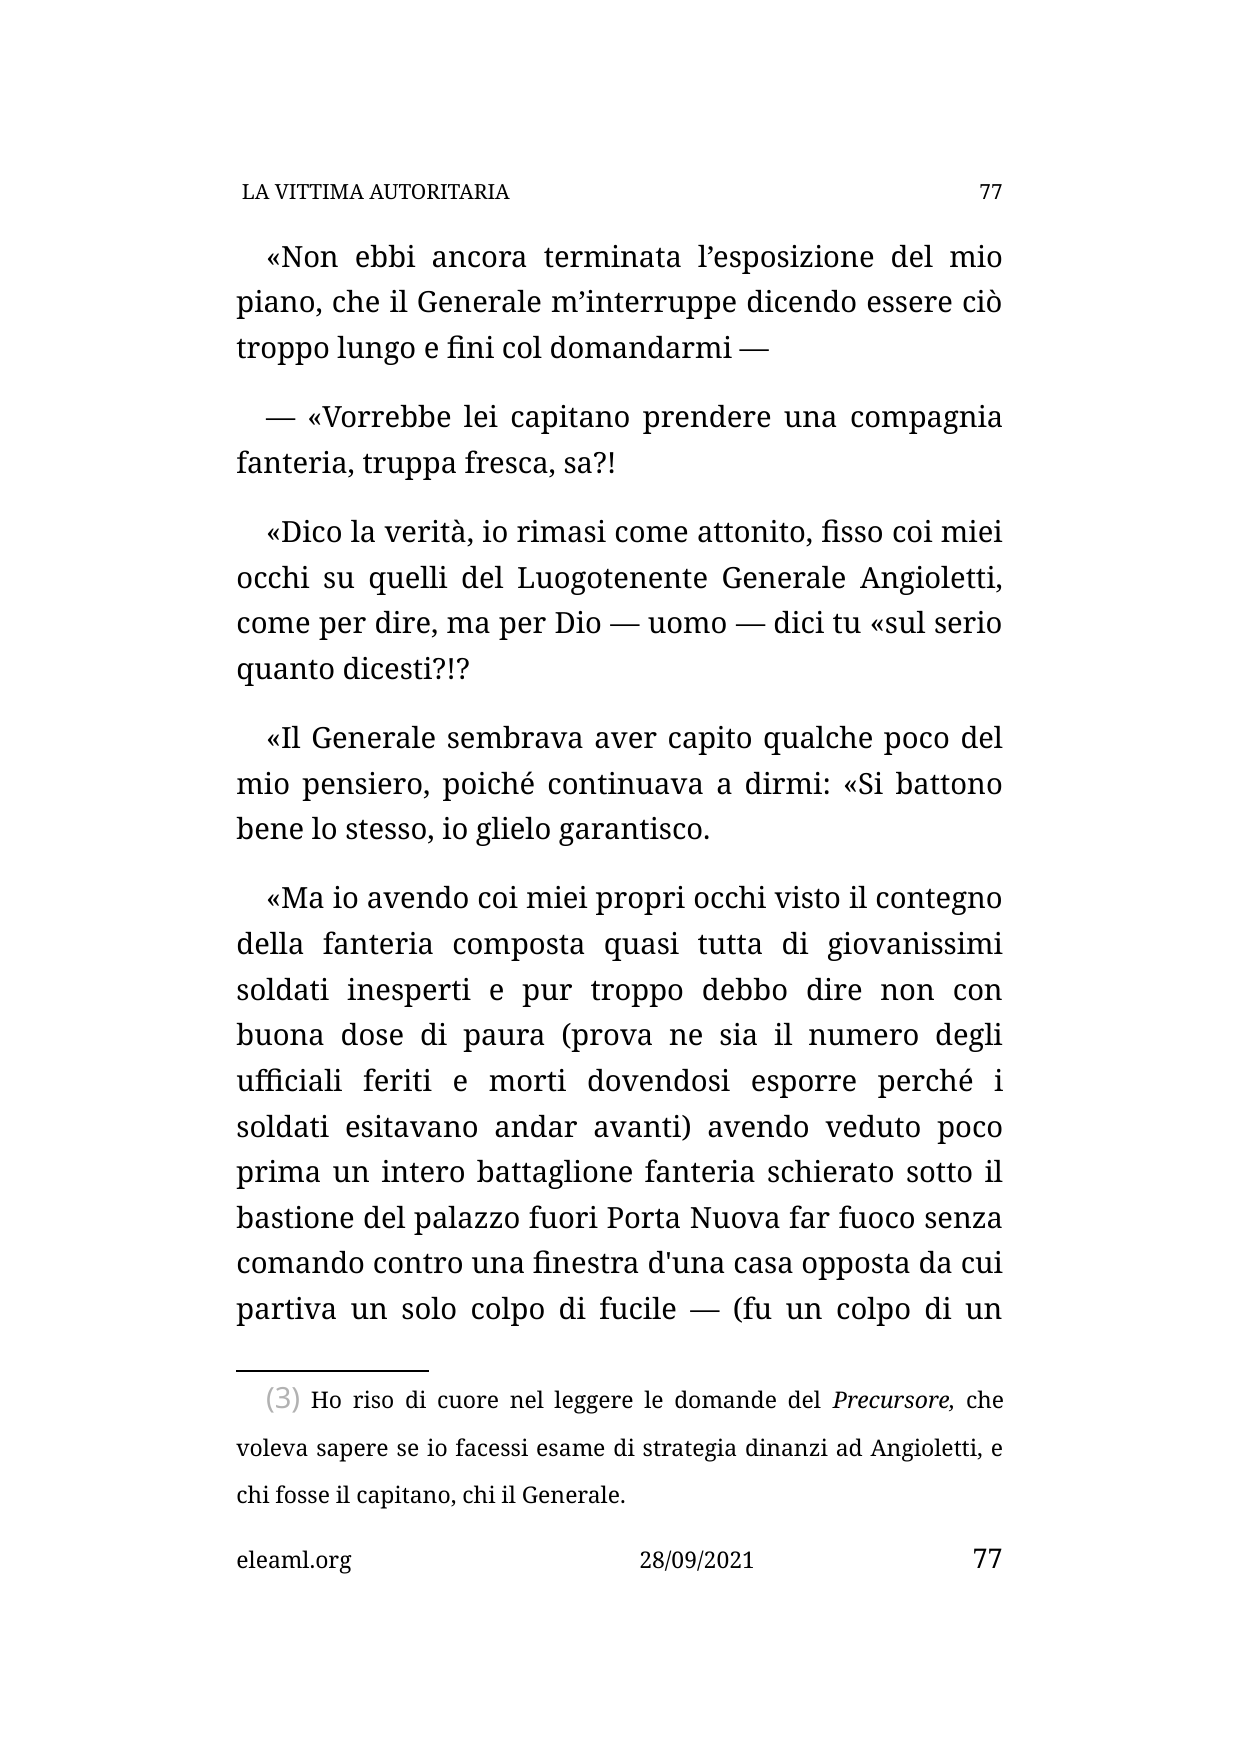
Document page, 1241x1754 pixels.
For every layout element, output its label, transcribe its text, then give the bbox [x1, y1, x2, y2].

text «Non ebbi ancora terminata l’esposizione del mio piano, che il Generale m’interruppe dicendo essere ciò troppo lungo e fini col domandarmi — [236, 236, 1004, 367]
text «Dico la verità, io rimasi come attonito, fisso coi miei occhi su quelli del Luogotenente Generale Angioletti, come per dire, ma per Dio — uomo — dici tu «sul serio quanto dicesti?!? [236, 511, 1004, 688]
text — «Vorrebbe lei capitano prendere una compagnia fanteria, truppa fresca, sa?! [236, 397, 1004, 482]
text «Ma io avendo coi miei propri occhi visto il contegno della fanteria composta quasi tutta di giovanissimi soldati inesperti e pur troppo debbo dire non con buona dose di paura (prova ne sia il numero degli ufficiali feriti e morti dovendosi esporre perché i soldati esitavano andar avanti) avendo veduto poco prima un intero battaglione fanteria schierato sotto il bastione del palazzo fuori Porta Nuova far fuoco senza comando contro una finestra d'una casa opposta da cui partiva un solo colpo di fucile — (fu un colpo di un [236, 878, 1004, 1328]
text «Il Generale sembrava aver capito qualche poco del mio pensiero, poiché continuava a dirmi: «Si battono bene lo stesso, io glielo garantisco. [236, 717, 1004, 848]
text Ho riso di cuore nel leggere le domande del Precursore, che voleva sapere se io facessi esame di strategia dinanzi ad Angioletti, e chi fosse il capitano, chi il Generale. [236, 1377, 1004, 1510]
